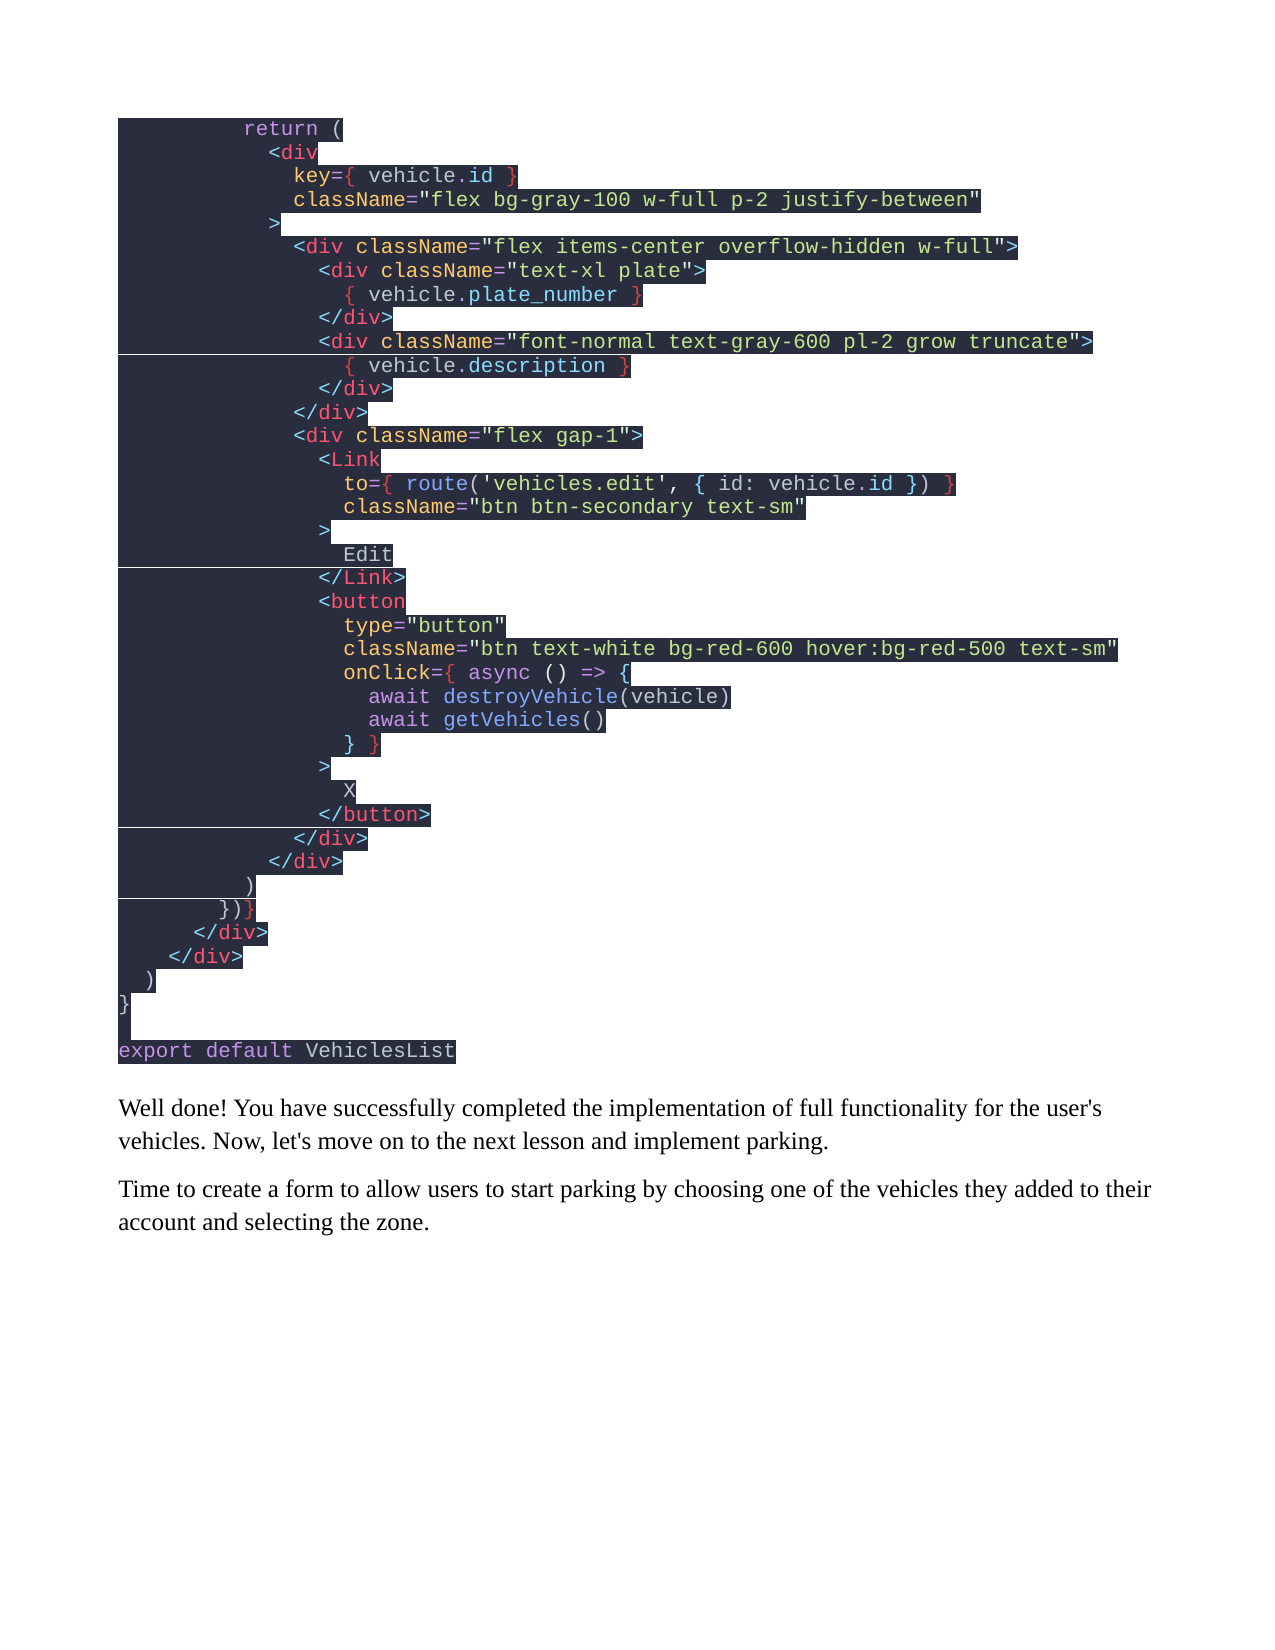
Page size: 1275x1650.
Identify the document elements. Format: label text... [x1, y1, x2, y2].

text <button [118, 591, 1157, 615]
text </div> [118, 307, 1157, 331]
text </button> [118, 804, 1157, 827]
text </div> [118, 851, 1157, 875]
text })} [118, 898, 1157, 922]
text </div> [118, 827, 1157, 851]
text > [118, 520, 1157, 544]
text </div> [118, 946, 1157, 969]
text </div> [118, 402, 1157, 426]
text } } [118, 733, 1157, 757]
text <div className="flex items-center overflow-hidden w-full"> [118, 236, 1157, 260]
text ) [118, 969, 1157, 993]
text type="button" [118, 615, 1157, 638]
text Edit [118, 544, 1157, 567]
text Time to create a form to allow users to start parking by choosing one of the vehicles they added to their account and selecting the zone. [118, 1174, 1157, 1236]
text <div className="text-xl plate"> [118, 260, 1157, 284]
text <Link [118, 449, 1157, 473]
text className="btn text-white bg-red-600 hover:bg-red-500 text-sm" [118, 638, 1157, 662]
text X [118, 780, 1157, 804]
text className="flex bg-gray-100 w-full p-2 justify-between" [118, 189, 1157, 213]
text { vehicle.plate_number } [118, 284, 1157, 307]
text Well done! You have successfully completed the implementation of full functionality for the user's vehicles. Now, let's move on to the next lesson and implement parking. [118, 1093, 1157, 1155]
text ) [118, 875, 1157, 898]
text await destroyVehicle(vehicle) [118, 686, 1157, 709]
text key={ vehicle.id } [118, 165, 1157, 189]
text } [118, 993, 1157, 1017]
text </div> [118, 378, 1157, 402]
text export default VehiclesList [118, 1040, 1157, 1064]
text > [118, 213, 1157, 236]
text > [118, 757, 1157, 780]
text <div [118, 142, 1157, 165]
text await getVehicles() [118, 709, 1157, 733]
text <div className="font-normal text-gray-600 pl-2 grow truncate"> [118, 331, 1157, 354]
text { vehicle.description } [118, 354, 1157, 378]
text onClick={ async () => { [118, 662, 1157, 686]
text </Link> [118, 567, 1157, 591]
text </div> [118, 922, 1157, 946]
text <div className="flex gap-1"> [118, 426, 1157, 449]
text to={ route('vehicles.edit', { id: vehicle.id }) } [118, 473, 1157, 496]
text className="btn btn-secondary text-sm" [118, 496, 1157, 520]
text return ( [118, 118, 1157, 142]
